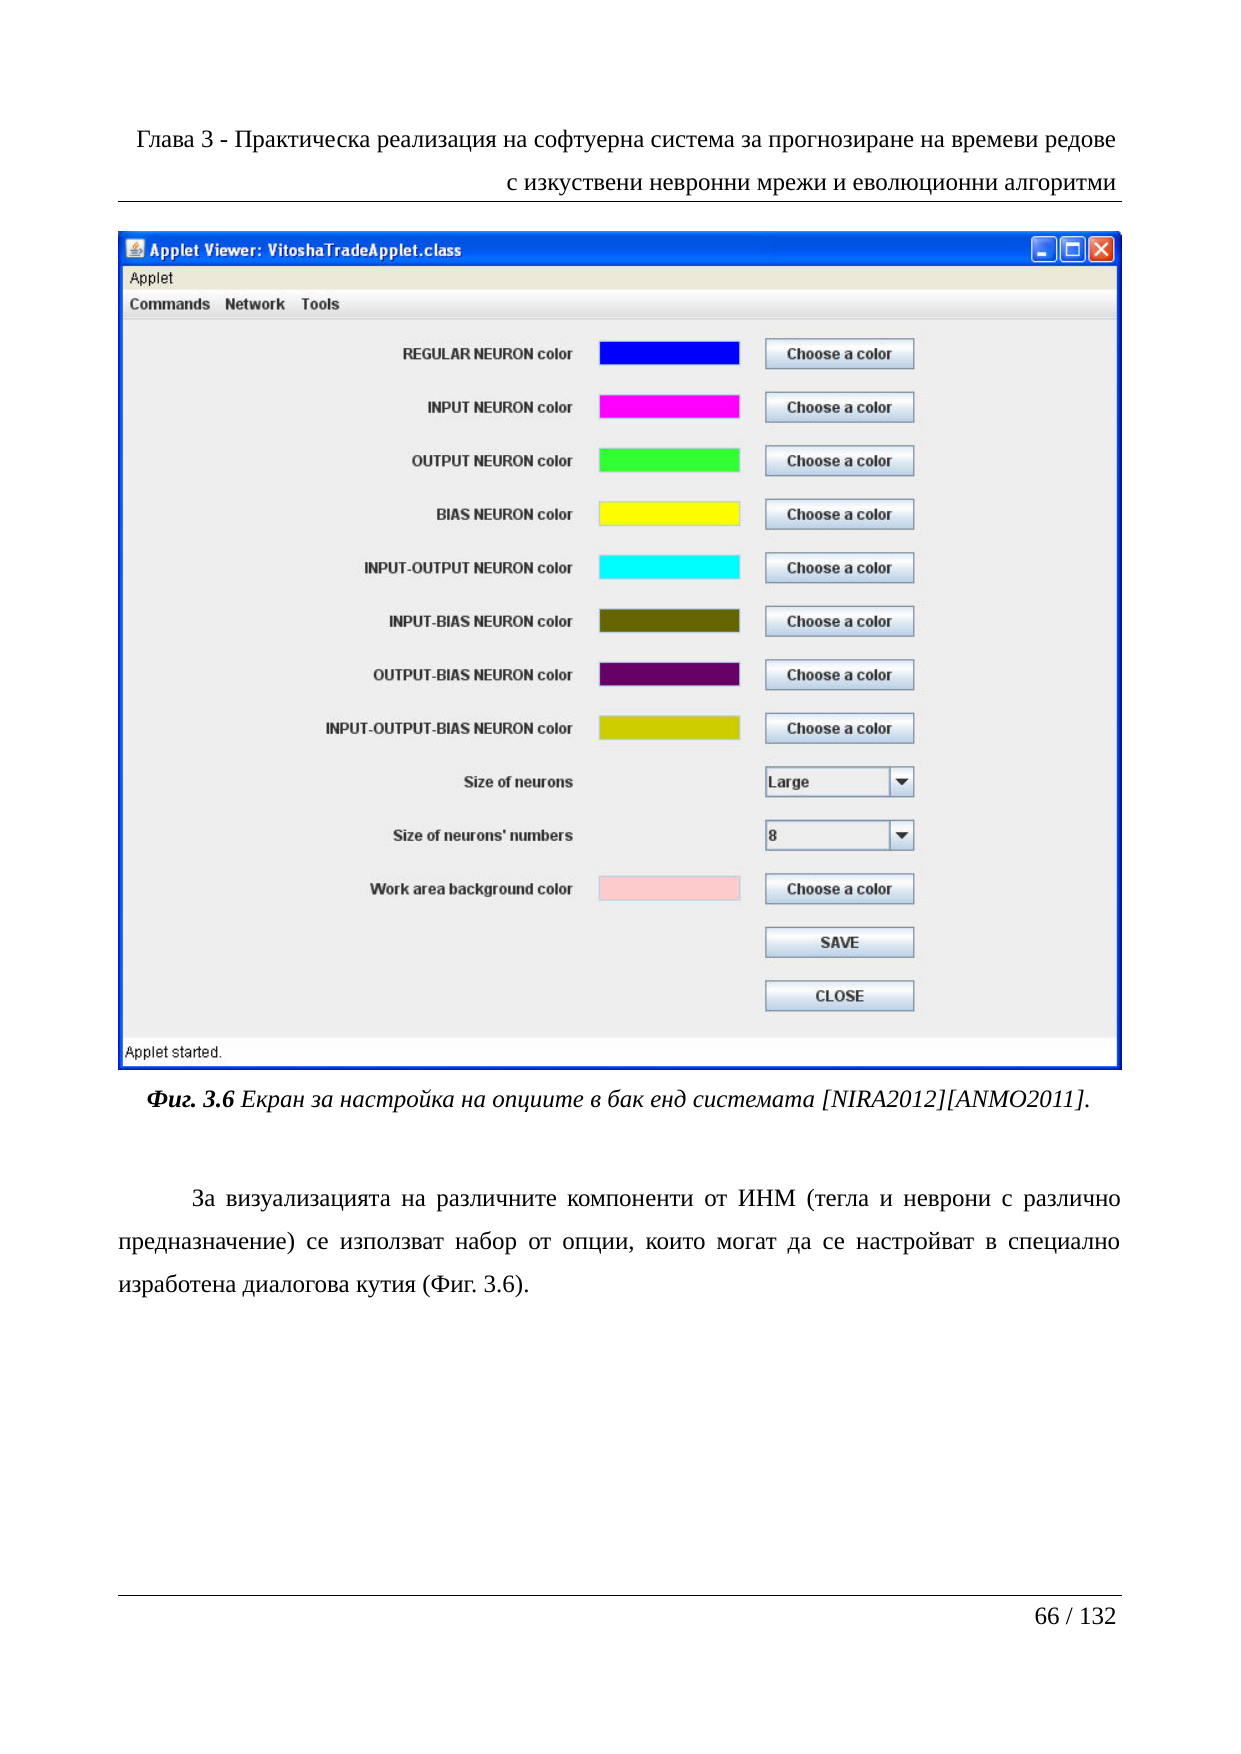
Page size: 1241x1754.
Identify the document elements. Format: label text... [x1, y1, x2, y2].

picture [118, 231, 1122, 1070]
text Фиг. 3.6 Екран за настройка на опциите в бак енд системата [NIRA2012][ANMO2011]. [118, 1070, 1122, 1113]
text За визуализацията на различните компоненти от ИНМ (тегла и неврони с различно предназначение) се използват набор от опции, които могат да се настройват в специално изработена диалогова кутия (Фиг. 3.6). [118, 1183, 1122, 1298]
